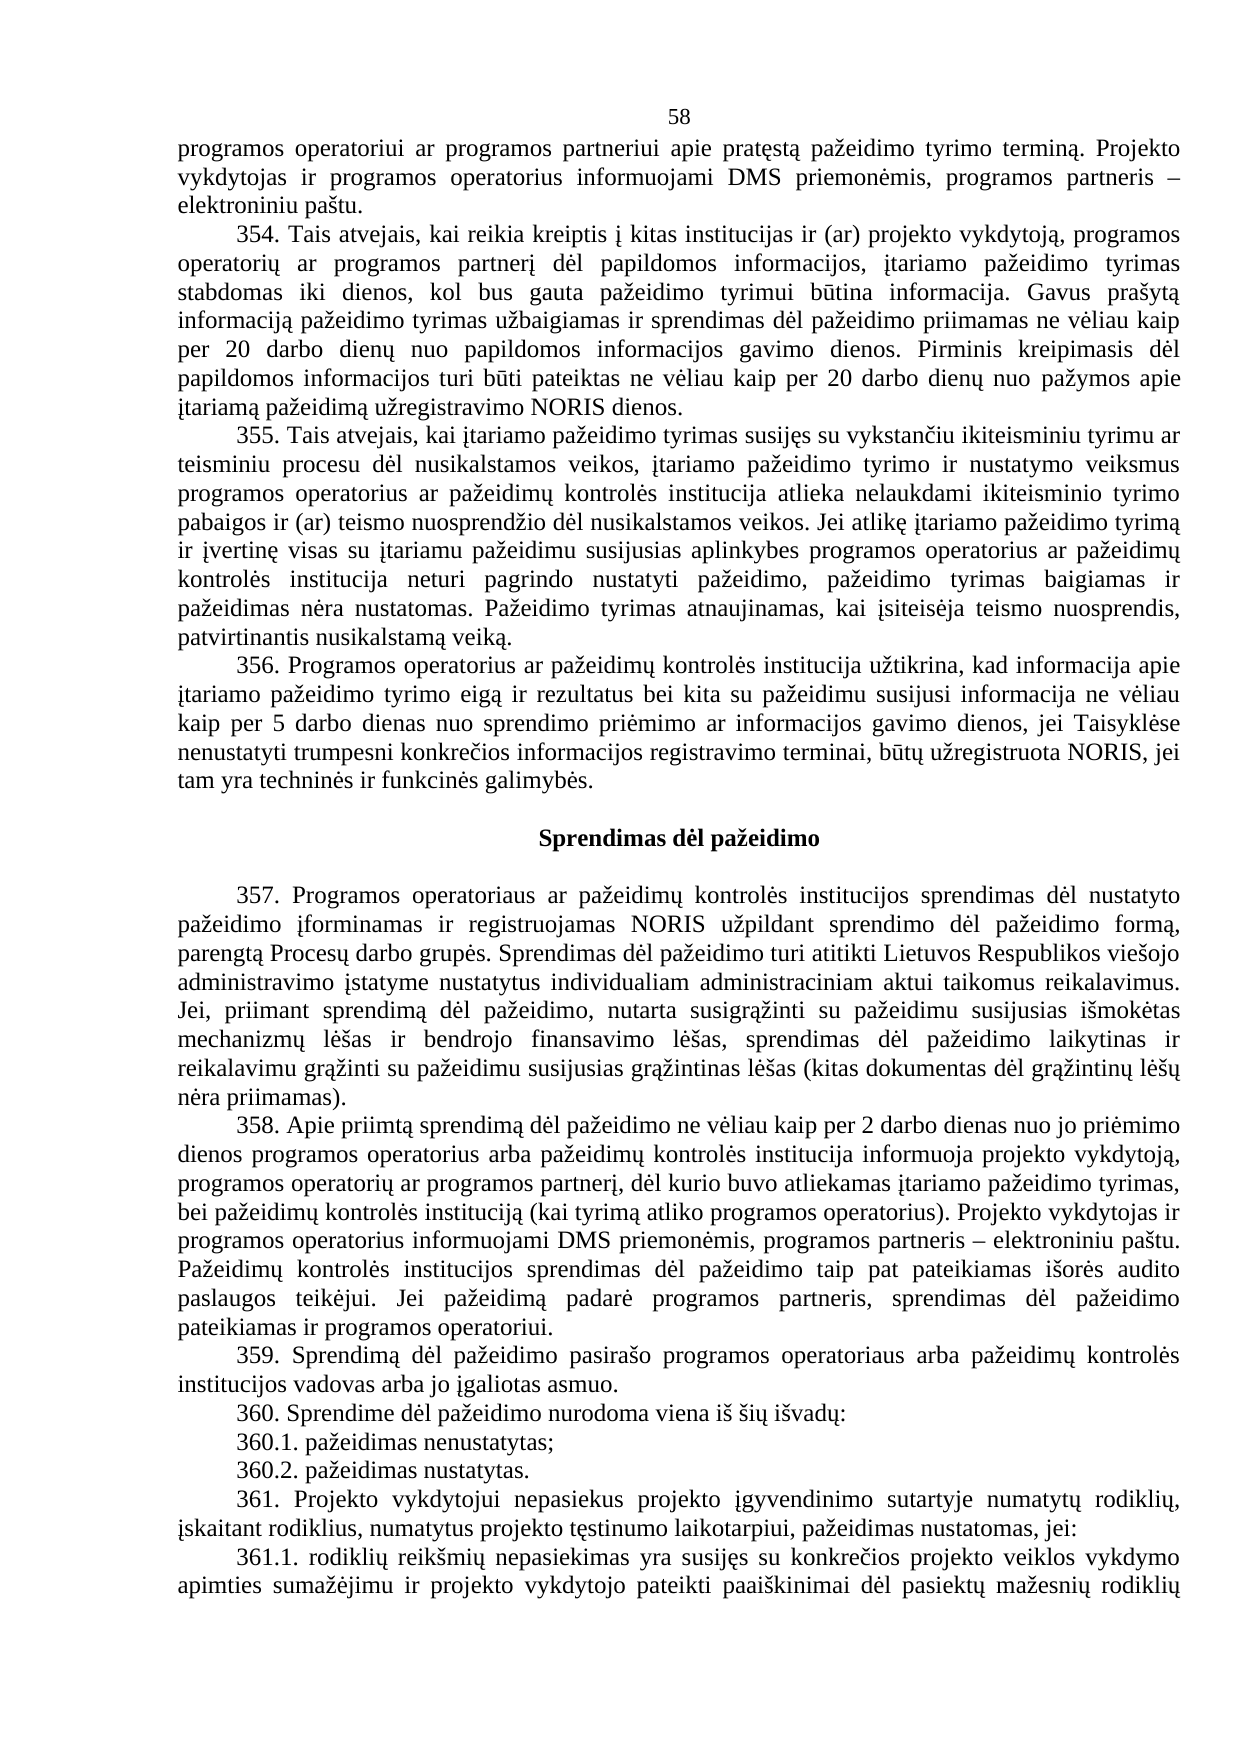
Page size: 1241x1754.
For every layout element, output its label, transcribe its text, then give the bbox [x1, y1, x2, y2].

text 360.1. pažeidimas nenustatytas; [177, 1427, 1181, 1455]
text 358. Apie priimtą sprendimą dėl pažeidimo ne vėliau kaip per 2 darbo dienas nuo jo priėmimo dienos programos operatorius arba pažeidimų kontrolės institucija informuoja projekto vykdytoją, programos operatorių ar programos partnerį, dėl kurio buvo atliekamas įtariamo pažeidimo tyrimas, bei pažeidimų kontrolės instituciją (kai tyrimą atliko programos operatorius). Projekto vykdytojas ir programos operatorius informuojami DMS priemonėmis, programos partneris – elektroniniu paštu. Pažeidimų kontrolės institucijos sprendimas dėl pažeidimo taip pat pateikiamas išorės audito paslaugos teikėjui. Jei pažeidimą padarė programos partneris, sprendimas dėl pažeidimo pateikiamas ir programos operatoriui. [177, 1110, 1181, 1340]
text 357. Programos operatoriaus ar pažeidimų kontrolės institucijos sprendimas dėl nustatyto pažeidimo įforminamas ir registruojamas NORIS užpildant sprendimo dėl pažeidimo formą, parengtą Procesų darbo grupės. Sprendimas dėl pažeidimo turi atitikti Lietuvos Respublikos viešojo administravimo įstatyme nustatytus individualiam administraciniam aktui taikomus reikalavimus. Jei, priimant sprendimą dėl pažeidimo, nutarta susigrąžinti su pažeidimu susijusias išmokėtas mechanizmų lėšas ir bendrojo finansavimo lėšas, sprendimas dėl pažeidimo laikytinas ir reikalavimu grąžinti su pažeidimu susijusias grąžintinas lėšas (kitas dokumentas dėl grąžintinų lėšų nėra priimamas). [177, 880, 1181, 1110]
text 354. Tais atvejais, kai reikia kreiptis į kitas institucijas ir (ar) projekto vykdytoją, programos operatorių ar programos partnerį dėl papildomos informacijos, įtariamo pažeidimo tyrimas stabdomas iki dienos, kol bus gauta pažeidimo tyrimui būtina informacija. Gavus prašytą informaciją pažeidimo tyrimas užbaigiamas ir sprendimas dėl pažeidimo priimamas ne vėliau kaip per 20 darbo dienų nuo papildomos informacijos gavimo dienos. Pirminis kreipimasis dėl papildomos informacijos turi būti pateiktas ne vėliau kaip per 20 darbo dienų nuo pažymos apie įtariamą pažeidimą užregistravimo NORIS dienos. [177, 219, 1181, 420]
text 359. Sprendimą dėl pažeidimo pasirašo programos operatoriaus arba pažeidimų kontrolės institucijos vadovas arba jo įgaliotas asmuo. [177, 1340, 1181, 1398]
text 355. Tais atvejais, kai įtariamo pažeidimo tyrimas susijęs su vykstančiu ikiteisminiu tyrimu ar teisminiu procesu dėl nusikalstamos veikos, įtariamo pažeidimo tyrimo ir nustatymo veiksmus programos operatorius ar pažeidimų kontrolės institucija atlieka nelaukdami ikiteisminio tyrimo pabaigos ir (ar) teismo nuosprendžio dėl nusikalstamos veikos. Jei atlikę įtariamo pažeidimo tyrimą ir įvertinę visas su įtariamu pažeidimu susijusias aplinkybes programos operatorius ar pažeidimų kontrolės institucija neturi pagrindo nustatyti pažeidimo, pažeidimo tyrimas baigiamas ir pažeidimas nėra nustatomas. Pažeidimo tyrimas atnaujinamas, kai įsiteisėja teismo nuosprendis, patvirtinantis nusikalstamą veiką. [177, 420, 1181, 650]
text Sprendimas dėl pažeidimo [177, 823, 1181, 852]
text 361.1. rodiklių reikšmių nepasiekimas yra susijęs su konkrečios projekto veiklos vykdymo apimties sumažėjimu ir projekto vykdytojo pateikti paaiškinimai dėl pasiektų mažesnių rodiklių [177, 1542, 1181, 1599]
text 361. Projekto vykdytojui nepasiekus projekto įgyvendinimo sutartyje numatytų rodiklių, įskaitant rodiklius, numatytus projekto tęstinumo laikotarpiui, pažeidimas nustatomas, jei: [177, 1484, 1181, 1542]
text 356. Programos operatorius ar pažeidimų kontrolės institucija užtikrina, kad informacija apie įtariamo pažeidimo tyrimo eigą ir rezultatus bei kita su pažeidimu susijusi informacija ne vėliau kaip per 5 darbo dienas nuo sprendimo priėmimo ar informacijos gavimo dienos, jei Taisyklėse nenustatyti trumpesni konkrečios informacijos registravimo terminai, būtų užregistruota NORIS, jei tam yra techninės ir funkcinės galimybės. [177, 650, 1181, 794]
text 360. Sprendime dėl pažeidimo nurodoma viena iš šių išvadų: [177, 1398, 1181, 1427]
text 360.2. pažeidimas nustatytas. [177, 1455, 1181, 1484]
text programos operatoriui ar programos partneriui apie pratęstą pažeidimo tyrimo terminą. Projekto vykdytojas ir programos operatorius informuojami DMS priemonėmis, programos partneris – elektroniniu paštu. [177, 133, 1181, 219]
